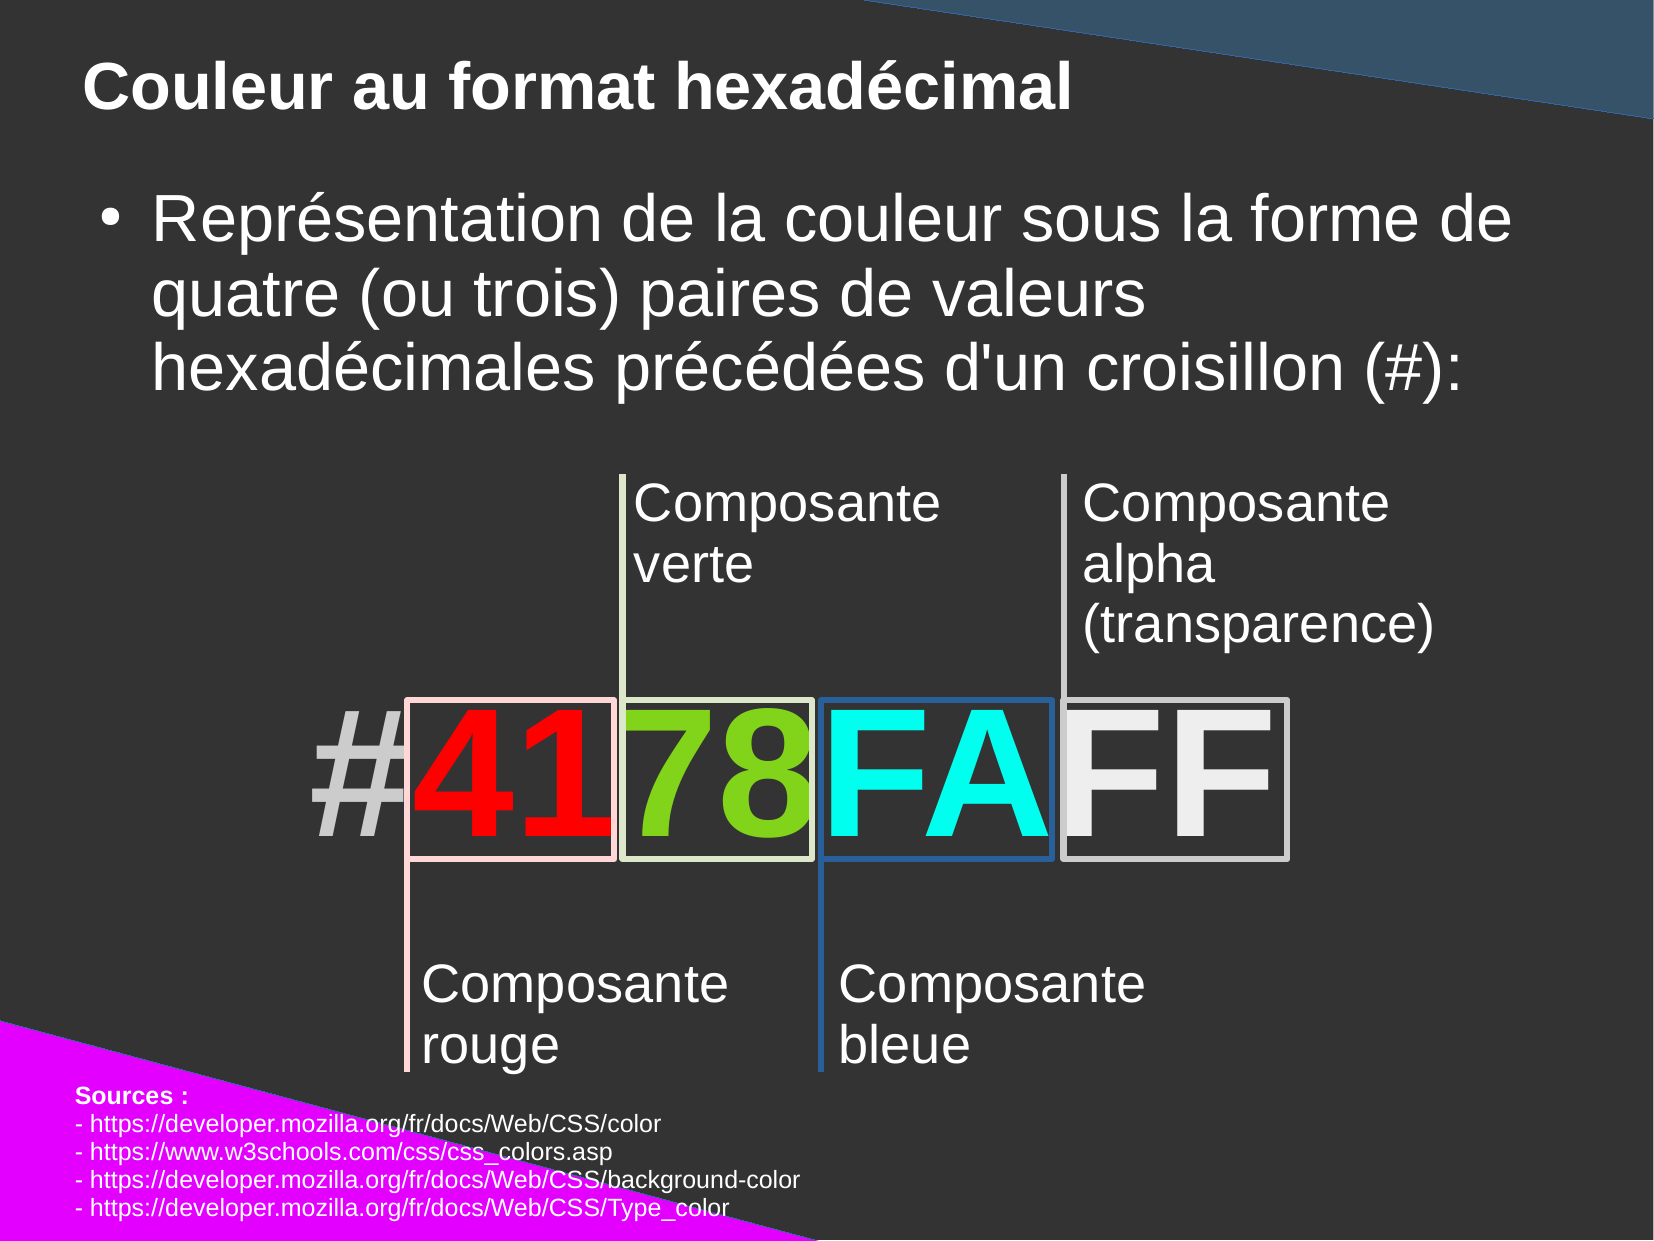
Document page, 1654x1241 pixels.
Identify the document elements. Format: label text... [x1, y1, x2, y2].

text_box #4178FAFF [824, 703, 1049, 856]
title Composante rouge [421, 953, 733, 1075]
text_box #4178FAFF [626, 703, 809, 856]
title Composante verte [634, 472, 945, 594]
text_box #4178FAFF [295, 663, 1312, 883]
text_box [0, 1020, 199, 1241]
title Composante bleue [838, 953, 1150, 1075]
text_box Sources : - https://developer.mozilla.org/fr/docs/Web/CSS/color - https://www.w3schools.com/css/css_colors.asp - https://developer.mozilla.org/fr/docs/Web/CSS/background-color - https://developer.mozilla.org/fr/docs/Web/CSS/Type_color [60, 1074, 1546, 1241]
list Représentation de la couleur sous la forme de quatre (ou trois) paires de valeurs hexadécimales précédées d'un croisillon (#): [80, 180, 1605, 414]
text_box #4178FAFF [1067, 703, 1284, 856]
text_box [864, 0, 1654, 119]
title Composante alpha (transparence) [1082, 472, 1489, 664]
text_box #4178FAFF [410, 703, 611, 856]
title Couleur au format hexadécimal [82, 49, 1571, 162]
